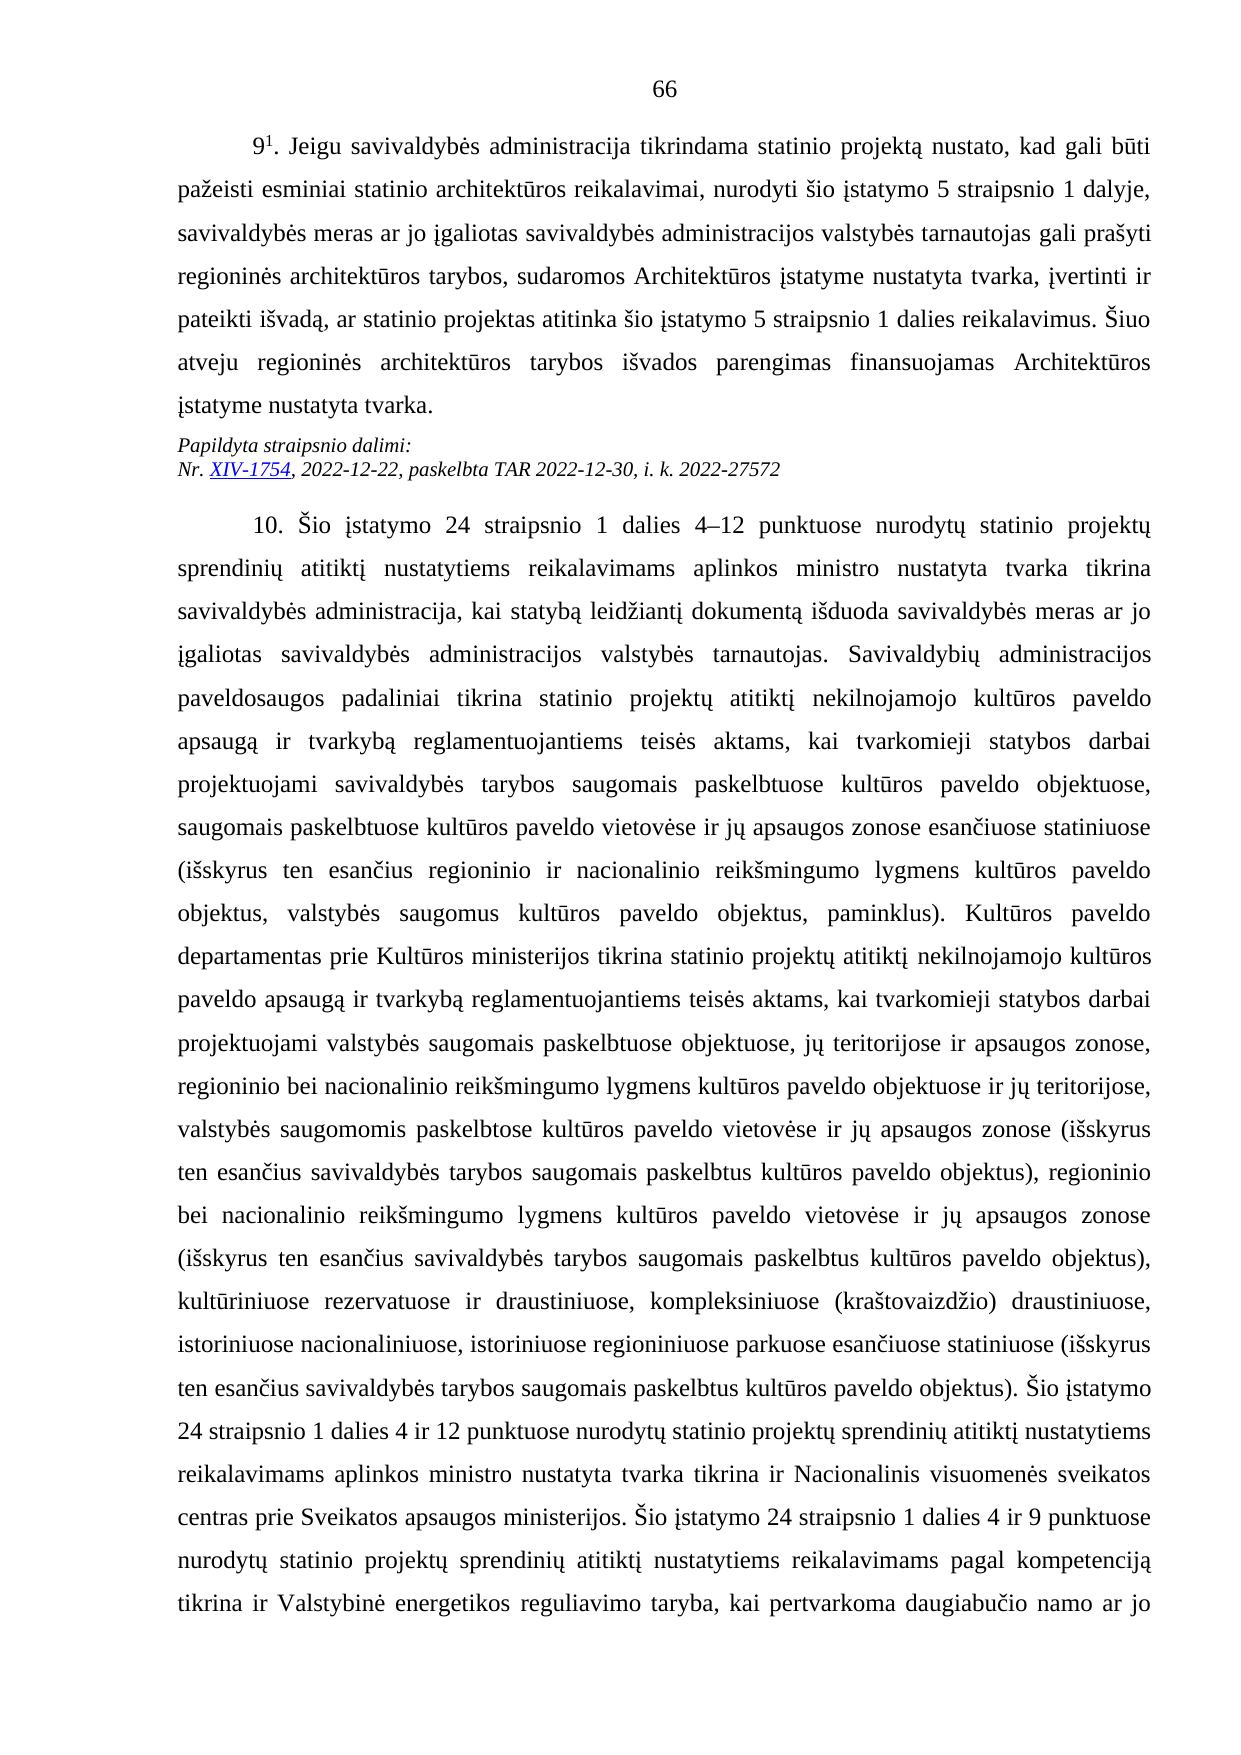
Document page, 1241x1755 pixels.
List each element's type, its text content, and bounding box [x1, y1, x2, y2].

text 10. Šio įstatymo 24 straipsnio 1 dalies 4–12 punktuose nurodytų statinio projektų sprendinių atitiktį nustatytiems reikalavimams aplinkos ministro nustatyta tvarka tikrina savivaldybės administracija, kai statybą leidžiantį dokumentą išduoda savivaldybės meras ar jo įgaliotas savivaldybės administracijos valstybės tarnautojas. Savivaldybių administracijos paveldosaugos padaliniai tikrina statinio projektų atitiktį nekilnojamojo kultūros paveldo apsaugą ir tvarkybą reglamentuojantiems teisės aktams, kai tvarkomieji statybos darbai projektuojami savivaldybės tarybos saugomais paskelbtuose kultūros paveldo objektuose, saugomais paskelbtuose kultūros paveldo vietovėse ir jų apsaugos zonose esančiuose statiniuose (išskyrus ten esančius regioninio ir nacionalinio reikšmingumo lygmens kultūros paveldo objektus, valstybės saugomus kultūros paveldo objektus, paminklus). Kultūros paveldo departamentas prie Kultūros ministerijos tikrina statinio projektų atitiktį nekilnojamojo kultūros paveldo apsaugą ir tvarkybą reglamentuojantiems teisės aktams, kai tvarkomieji statybos darbai projektuojami valstybės saugomais paskelbtuose objektuose, jų teritorijose ir apsaugos zonose, regioninio bei nacionalinio reikšmingumo lygmens kultūros paveldo objektuose ir jų teritorijose, valstybės saugomomis paskelbtose kultūros paveldo vietovėse ir jų apsaugos zonose (išskyrus ten esančius savivaldybės tarybos saugomais paskelbtus kultūros paveldo objektus), regioninio bei nacionalinio reikšmingumo lygmens kultūros paveldo vietovėse ir jų apsaugos zonose (išskyrus ten esančius savivaldybės tarybos saugomais paskelbtus kultūros paveldo objektus), kultūriniuose rezervatuose ir draustiniuose, kompleksiniuose (kraštovaizdžio) draustiniuose, istoriniuose nacionaliniuose, istoriniuose regioniniuose parkuose esančiuose statiniuose (išskyrus ten esančius savivaldybės tarybos saugomais paskelbtus kultūros paveldo objektus). Šio įstatymo 24 straipsnio 1 dalies 4 ir 12 punktuose nurodytų statinio projektų sprendinių atitiktį nustatytiems reikalavimams aplinkos ministro nustatyta tvarka tikrina ir Nacionalinis visuomenės sveikatos centras prie Sveikatos apsaugos ministerijos. Šio įstatymo 24 straipsnio 1 dalies 4 ir 9 punktuose nurodytų statinio projektų sprendinių atitiktį nustatytiems reikalavimams pagal kompetenciją tikrina ir Valstybinė energetikos reguliavimo taryba, kai pertvarkoma daugiabučio namo ar jo [177, 510, 1152, 1617]
text Papildyta straipsnio dalimi: [177, 433, 1152, 457]
text 91. Jeigu savivaldybės administracija tikrindama statinio projektą nustato, kad gali būti pažeisti esminiai statinio architektūros reikalavimai, nurodyti šio įstatymo 5 straipsnio 1 dalyje, savivaldybės meras ar jo įgaliotas savivaldybės administracijos valstybės tarnautojas gali prašyti regioninės architektūros tarybos, sudaromos Architektūros įstatyme nustatyta tvarka, įvertinti ir pateikti išvadą, ar statinio projektas atitinka šio įstatymo 5 straipsnio 1 dalies reikalavimus. Šiuo atveju regioninės architektūros tarybos išvados parengimas finansuojamas Architektūros įstatyme nustatyta tvarka. [177, 131, 1152, 419]
text Nr. XIV-1754, 2022-12-22, paskelbta TAR 2022-12-30, i. k. 2022-27572 [177, 457, 1152, 481]
